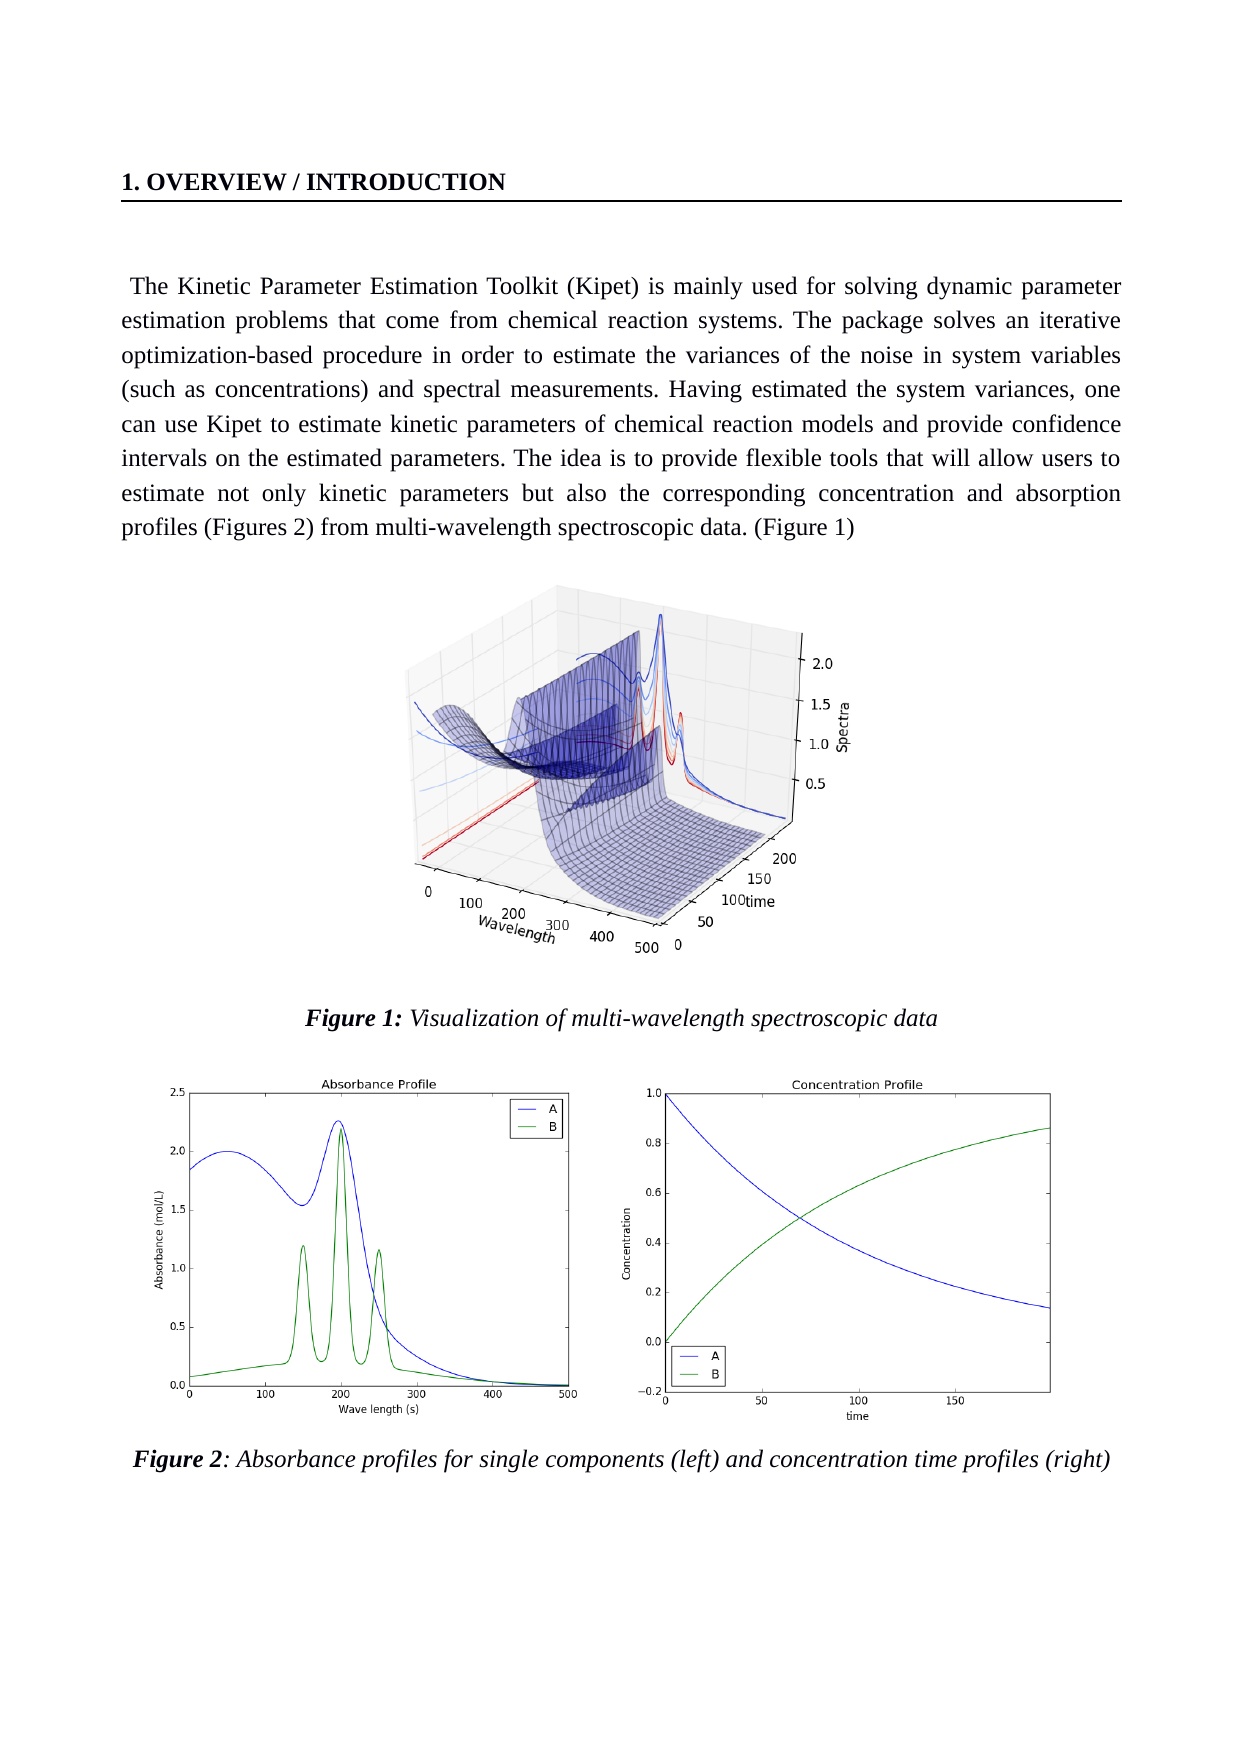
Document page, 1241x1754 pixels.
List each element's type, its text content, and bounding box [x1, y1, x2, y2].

text The Kinetic Parameter Estimation Toolkit (Kipet) is mainly used for solving dynamic parameter estimation problems that come from chemical reaction systems. The package solves an iterative optimization-based procedure in order to estimate the variances of the noise in system variables (such as concentrations) and spectral measurements. Having estimated the system variances, one can use Kipet to estimate kinetic parameters of chemical reaction models and provide confidence intervals on the estimated parameters. The idea is to provide flexible tools that will allow users to estimate not only kinetic parameters but also the corresponding concentration and absorption profiles (Figures 2) from multi-wavelength spectroscopic data. (Figure 1) [121, 271, 1122, 541]
text 1. OVERVIEW / INTRODUCTION [121, 167, 1122, 200]
text Figure 2: Absorbance profiles for single components (left) and concentration time profiles (right) [121, 1444, 1122, 1473]
picture [359, 570, 882, 969]
picture [128, 1056, 1099, 1429]
text Figure 1: Visualization of multi-wavelength spectroscopic data [121, 1003, 1122, 1032]
